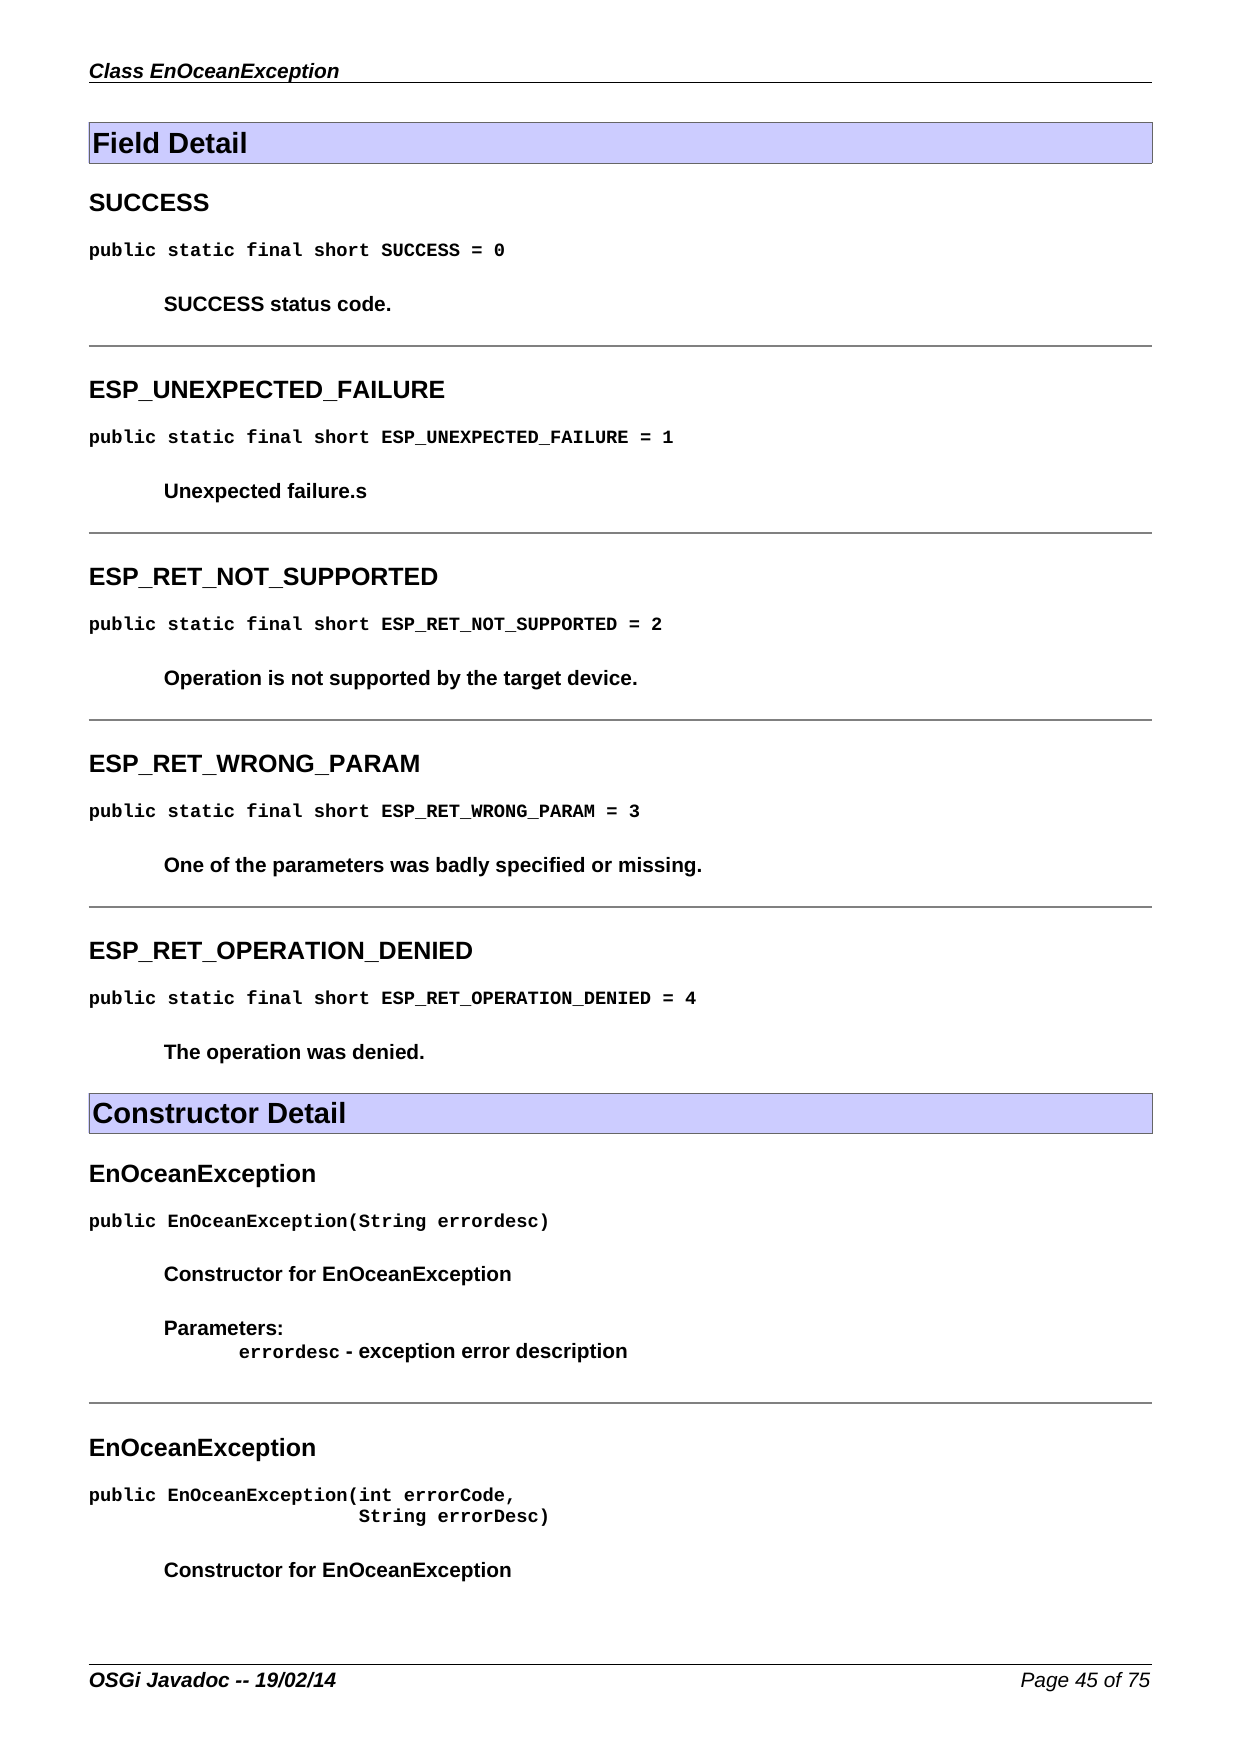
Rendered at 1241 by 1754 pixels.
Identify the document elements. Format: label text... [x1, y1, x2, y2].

text errordesc - exception error description [238, 1339, 1152, 1364]
text The operation was denied. [163, 1039, 1152, 1063]
text Operation is not supported by the target device. [163, 666, 1152, 689]
text public static final short ESP_RET_WRONG_PARAM = 3 [88, 802, 1152, 823]
subtitle Field Detail [90, 123, 1152, 163]
text public static final short ESP_RET_NOT_SUPPORTED = 2 [88, 615, 1152, 636]
text public static final short ESP_UNEXPECTED_FAILURE = 1 [88, 428, 1152, 449]
subtitle Constructor Detail [90, 1094, 1152, 1133]
text Unexpected failure.s [163, 479, 1152, 503]
subtitle EnOceanException [88, 1433, 1152, 1462]
subtitle ESP_RET_WRONG_PARAM [88, 749, 1152, 778]
text Constructor for EnOceanException [163, 1557, 1152, 1581]
text public static final short SUCCESS = 0 [88, 241, 1152, 262]
subtitle SUCCESS [88, 188, 1152, 217]
text Constructor for EnOceanException [163, 1262, 1152, 1286]
text SUCCESS status code. [163, 292, 1152, 316]
text public EnOceanException(int errorCode, String errorDesc) [88, 1486, 1152, 1528]
subtitle ESP_RET_NOT_SUPPORTED [88, 562, 1152, 591]
text public EnOceanException(String errordesc) [88, 1212, 1152, 1233]
subtitle ESP_RET_OPERATION_DENIED [88, 936, 1152, 965]
subtitle EnOceanException [88, 1159, 1152, 1188]
text public static final short ESP_RET_OPERATION_DENIED = 4 [88, 989, 1152, 1010]
text Parameters: [163, 1315, 1152, 1339]
text One of the parameters was badly specified or missing. [163, 853, 1152, 877]
subtitle ESP_UNEXPECTED_FAILURE [88, 375, 1152, 404]
